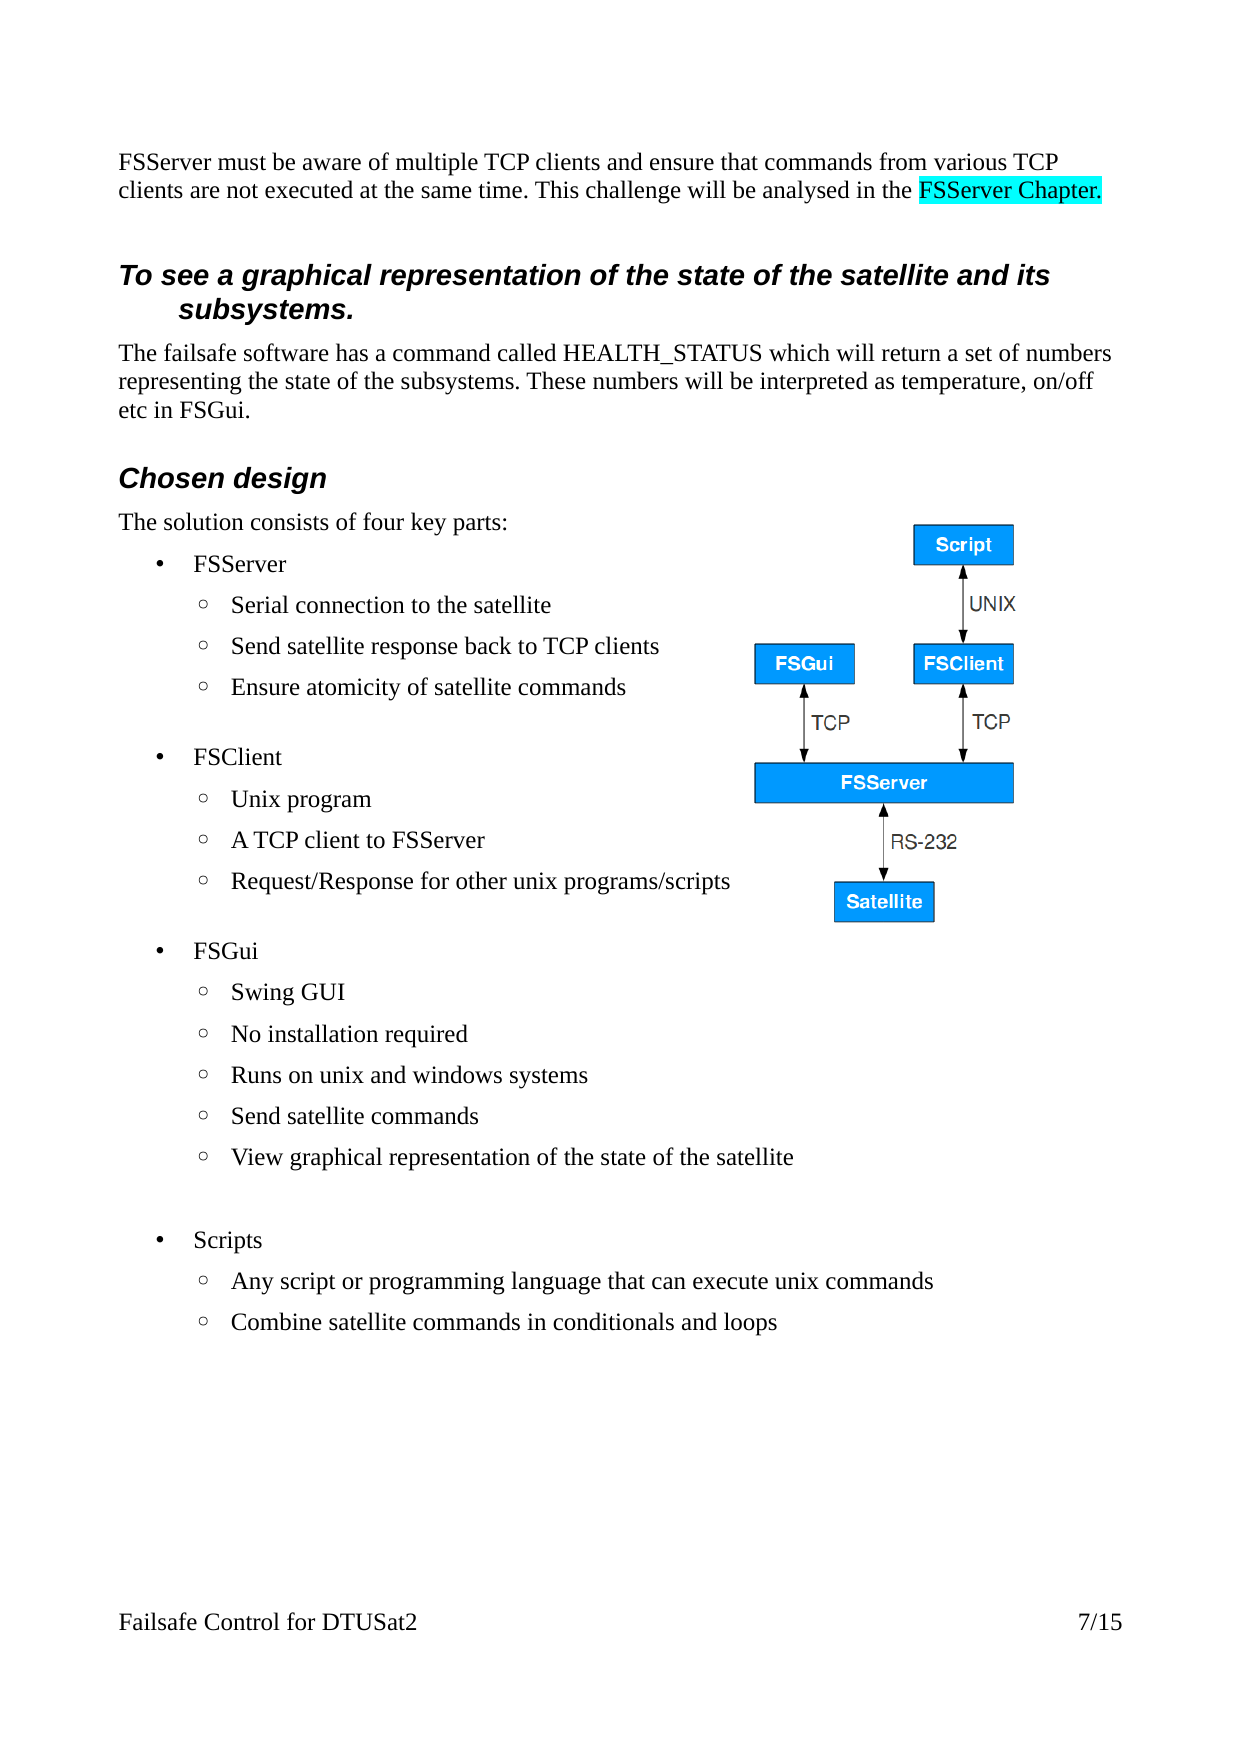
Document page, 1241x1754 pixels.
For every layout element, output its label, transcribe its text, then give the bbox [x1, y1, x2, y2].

list Serial connection to the satellite [193, 590, 743, 619]
list Swing GUI [193, 977, 1122, 1006]
list [1038, 742, 1122, 771]
list [1038, 590, 1122, 619]
text The solution consists of four key parts: [118, 507, 1122, 536]
picture [743, 508, 1038, 946]
list Send satellite commands [193, 1101, 1122, 1130]
list Any script or programming language that can execute unix commands [193, 1266, 1122, 1295]
list Unix program [193, 784, 743, 812]
list FSServer [156, 549, 743, 577]
list Scripts [156, 1225, 1122, 1254]
list Runs on unix and windows systems [193, 1060, 1122, 1089]
text The failsafe software has a command called HEALTH_STATUS which will return a set of numbers representing the state of the subsystems. These numbers will be interpreted as temperature, on/off etc in FSGui. [118, 338, 1122, 424]
list FSGui [156, 936, 1122, 965]
list Combine satellite commands in conditionals and loops [193, 1307, 1122, 1336]
list No installation required [193, 1019, 1122, 1047]
text FSServer must be aware of multiple TCP clients and ensure that commands from various TCP clients are not executed at the same time. This challenge will be analysed in the FSServer Chapter. [118, 147, 1122, 204]
list FSClient [156, 742, 743, 771]
list [1038, 866, 1122, 924]
list [1038, 549, 1122, 577]
subtitle Chosen design [118, 461, 1122, 495]
list Send satellite response back to TCP clients [193, 631, 743, 660]
list [1038, 825, 1122, 854]
list [1038, 631, 1122, 660]
list [1038, 784, 1122, 812]
list A TCP client to FSServer [193, 825, 743, 854]
list Request/Response for other unix programs/scripts [193, 866, 743, 924]
list Ensure atomicity of satellite commands [193, 672, 743, 730]
list [1038, 672, 1122, 730]
subtitle To see a graphical representation of the state of the satellite and its subsystems. [118, 258, 1122, 325]
list View graphical representation of the state of the satellite [193, 1142, 1122, 1171]
